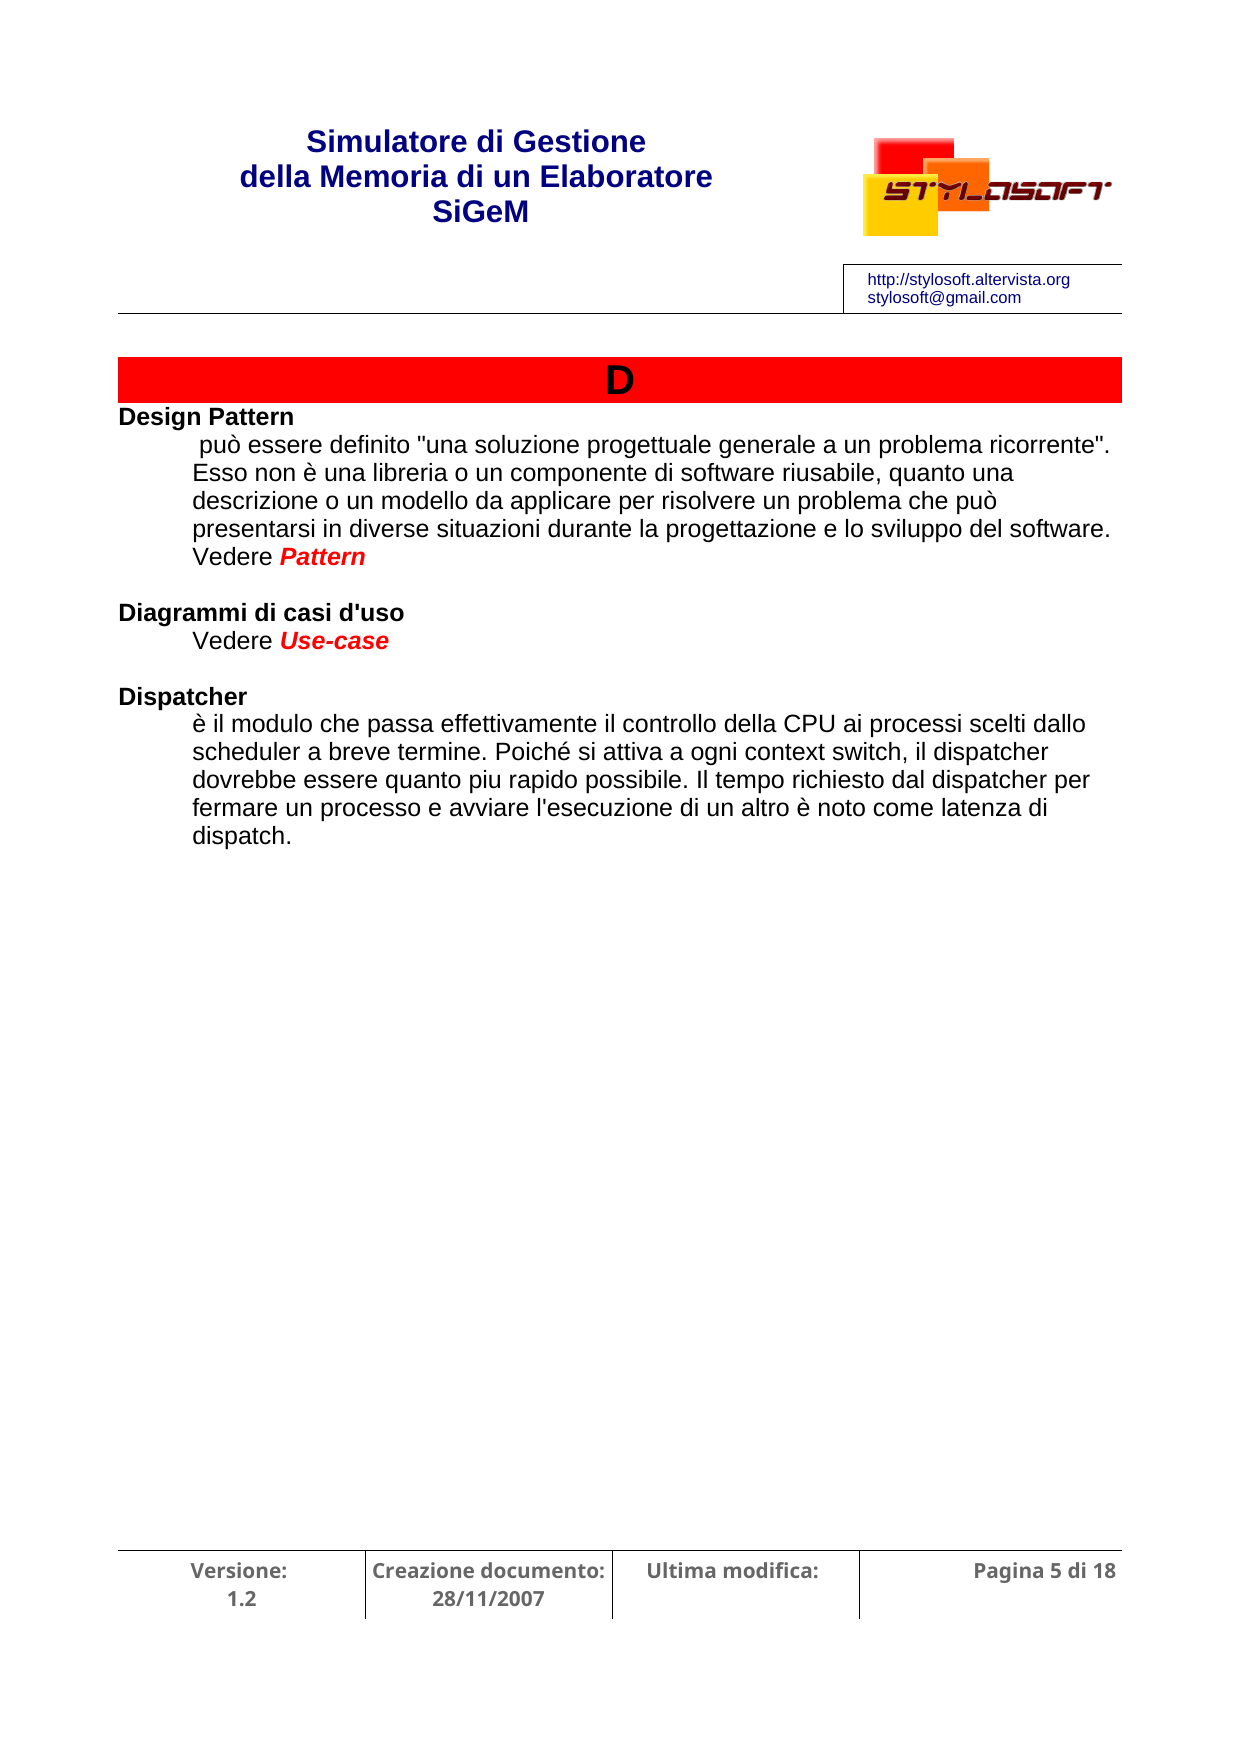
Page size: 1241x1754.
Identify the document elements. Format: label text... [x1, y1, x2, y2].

picture [848, 123, 1117, 247]
text Design Pattern [118, 403, 1122, 431]
text è il modulo che passa effettivamente il controllo della CPU ai processi scelti dallo scheduler a breve termine. Poiché si attiva a ogni context switch, il dispatcher dovrebbe essere quanto piu rapido possibile. Il tempo richiesto dal dispatcher per fermare un processo e avviare l'esecuzione di un altro è noto come latenza di dispatch. [118, 710, 1122, 850]
text Vedere Pattern [118, 543, 1122, 571]
text Dispatcher [118, 682, 1122, 710]
text Vedere Use-case [118, 626, 1122, 654]
text Diagrammi di casi d'uso [118, 598, 1122, 626]
text può essere definito "una soluzione progettuale generale a un problema ricorrente". Esso non è una libreria o un componente di software riusabile, quanto una descrizione o un modello da applicare per risolvere un problema che può presentarsi in diverse situazioni durante la progettazione e lo sviluppo del software. [118, 431, 1122, 543]
